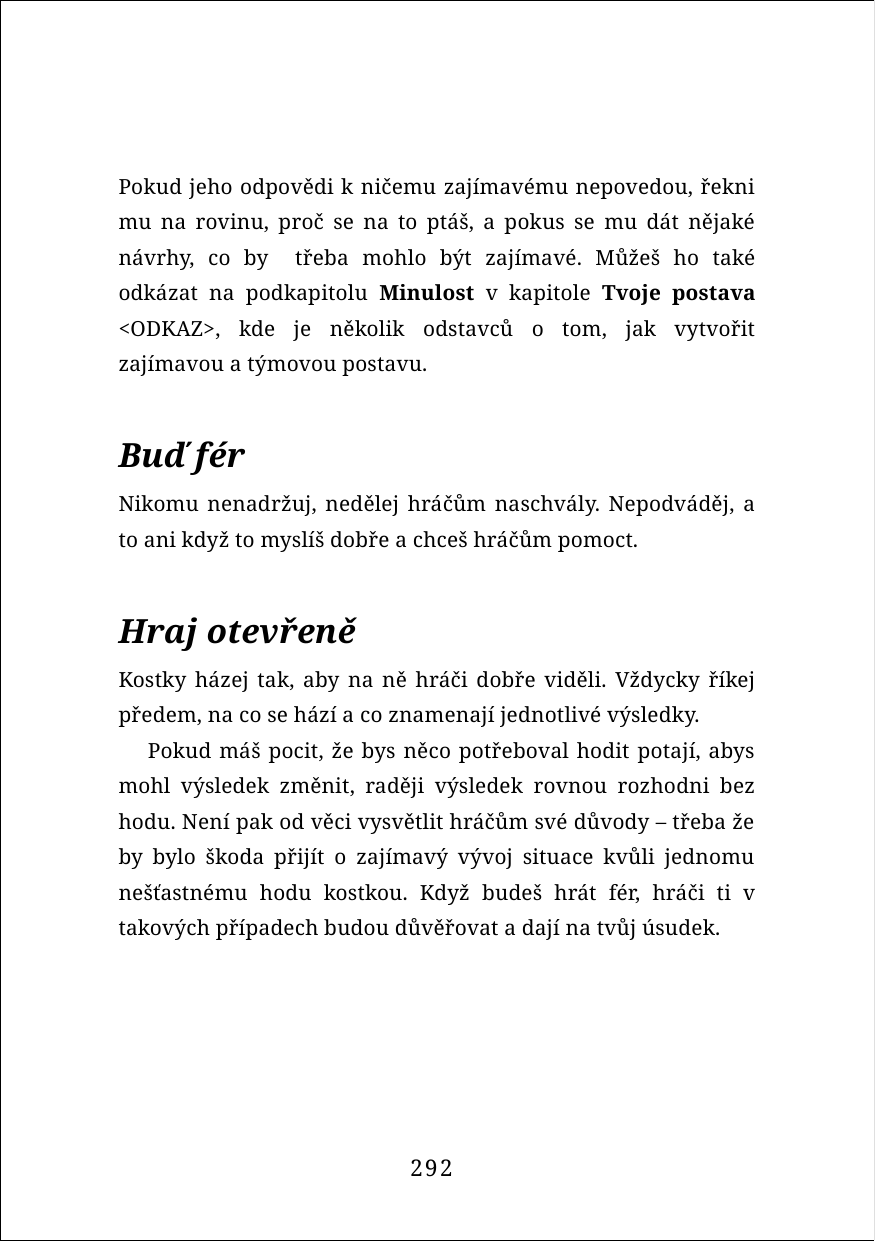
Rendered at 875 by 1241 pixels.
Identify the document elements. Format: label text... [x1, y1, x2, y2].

text Nikomu nenadržuj, nedělej hráčům naschvály. Nepodváděj, a to ani když to myslíš dobře a chceš hráčům pomoct. [118, 489, 756, 553]
subtitle Buď fér [118, 432, 756, 478]
subtitle Hraj otevřeně [118, 608, 756, 653]
text Kostky házej tak, aby na ně hráči dobře viděli. Vždycky říkej předem, na co se hází a co znamenají jednotlivé výsledky. Pokud máš pocit, že bys něco potřeboval hodit potají, abys mohl výsledek změnit, raději výsledek rovnou rozhodni bez hodu. Není pak od věci vysvětlit hráčům své důvody – třeba že by bylo škoda přijít o zajímavý vývoj situace kvůli jednomu nešťastnému hodu kostkou. Když budeš hrát fér, hráči ti v takových případech budou důvěřovat a dají na tvůj úsudek. [118, 665, 756, 942]
text Pokud jeho odpovědi k ničemu zajímavému nepovedou, řekni mu na rovinu, proč se na to ptáš, a pokus se mu dát nějaké návrhy, co by třeba mohlo být zajímavé. Můžeš ho také odkázat na podkapitolu Minulost v kapitole Tvoje postava <ODKAZ>, kde je několik odstavců o tom, jak vytvořit zajímavou a týmovou postavu. [118, 172, 756, 378]
